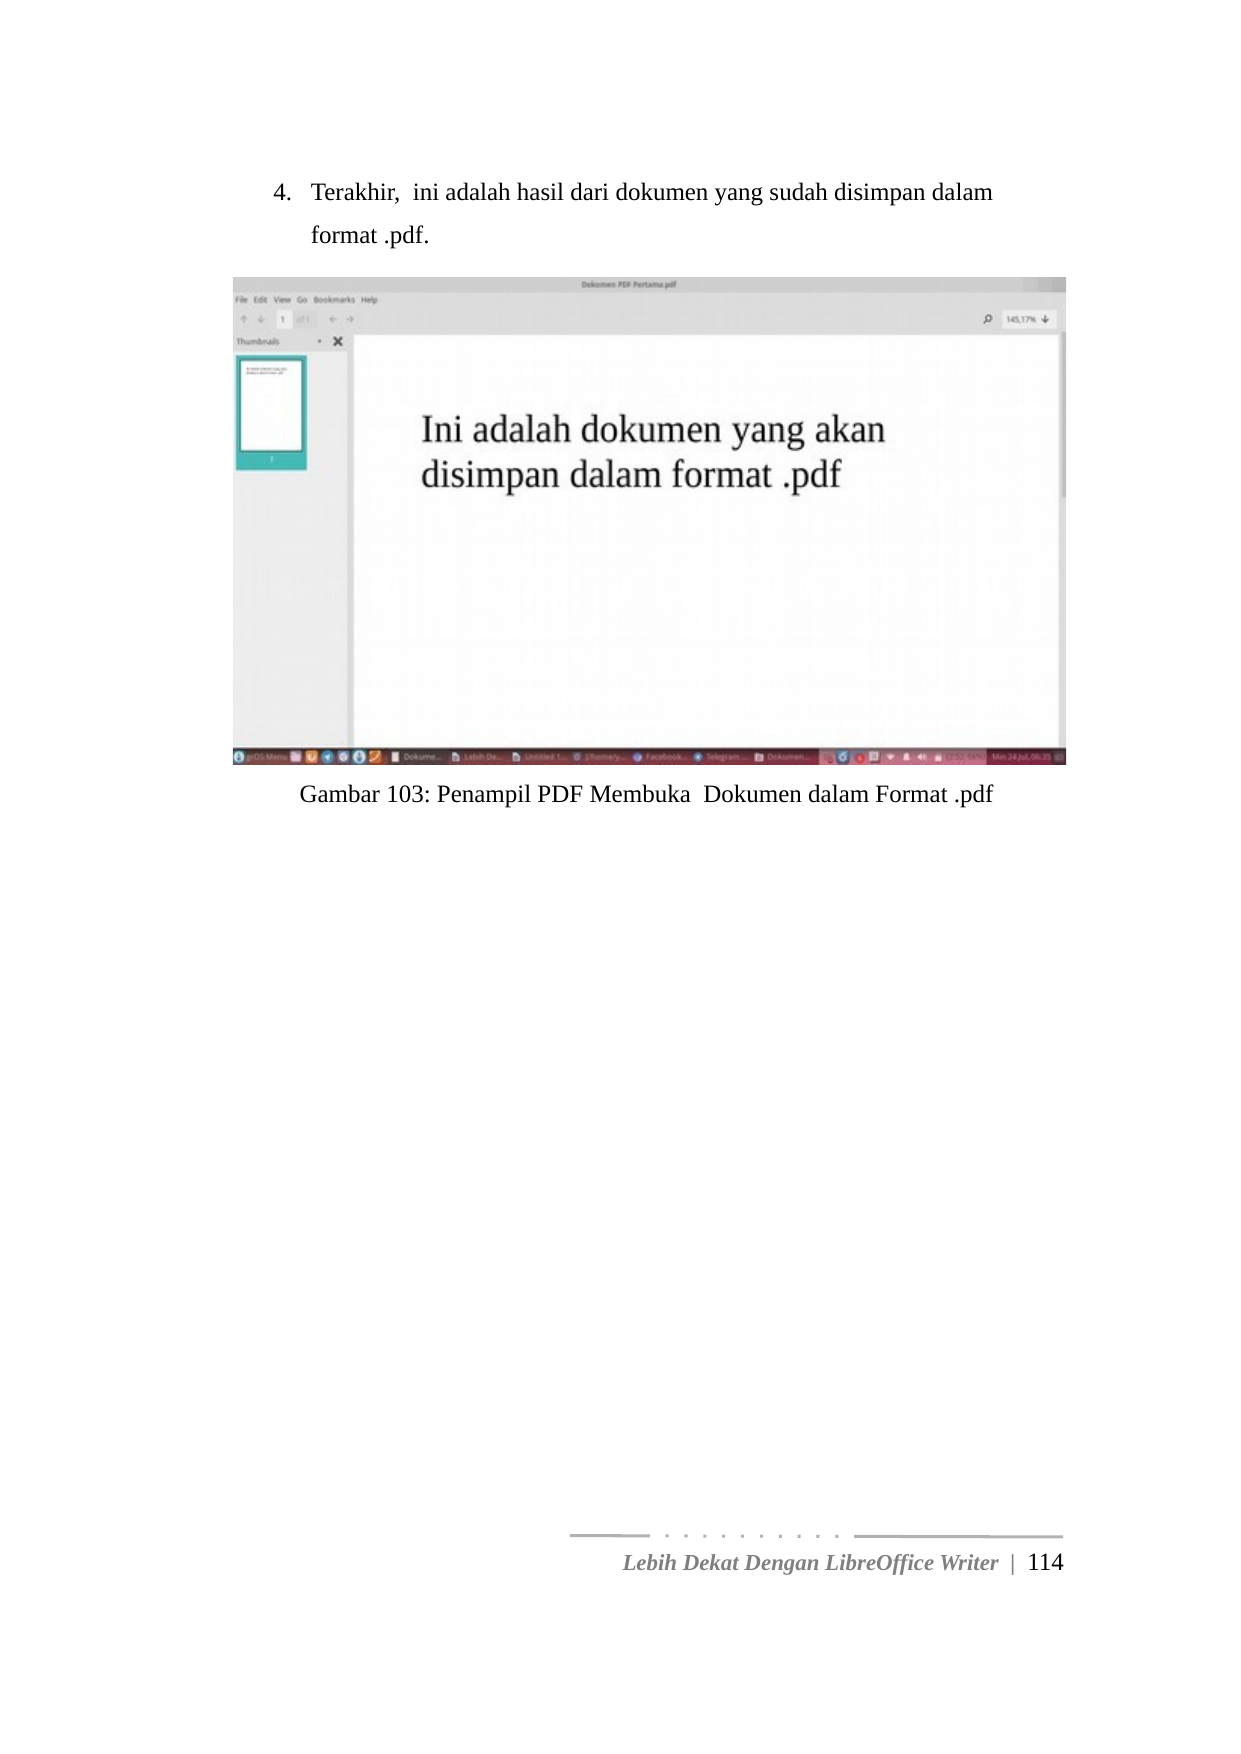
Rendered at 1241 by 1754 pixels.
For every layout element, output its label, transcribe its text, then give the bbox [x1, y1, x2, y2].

text Gambar 103: Penampil PDF Membuka Dokumen dalam Format .pdf [236, 765, 1063, 807]
picture [232, 277, 1067, 765]
list Terakhir, ini adalah hasil dari dokumen yang sudah disimpan dalam format .pdf. [273, 177, 1063, 249]
